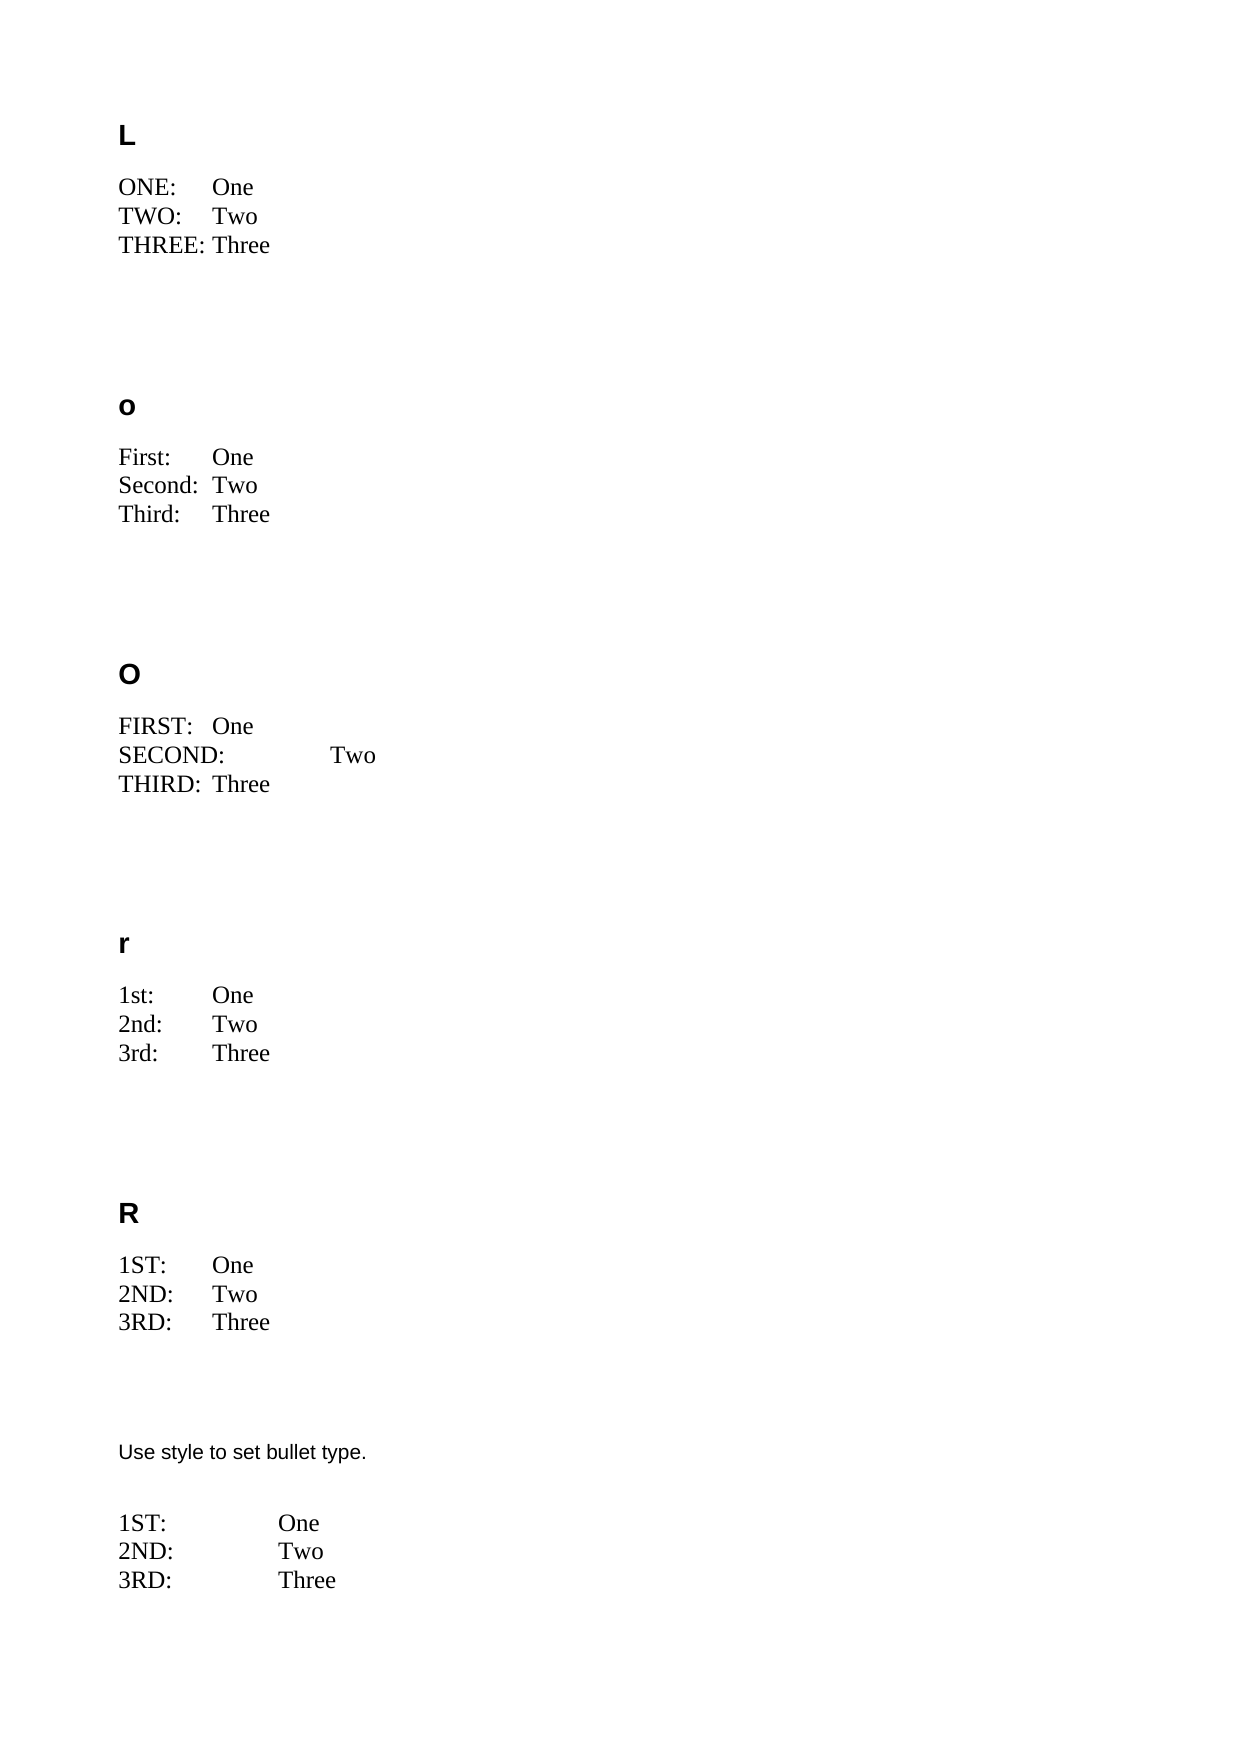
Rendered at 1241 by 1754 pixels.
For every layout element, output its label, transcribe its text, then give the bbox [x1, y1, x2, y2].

list 2ND: Two [118, 1536, 1122, 1565]
list ONE: One [118, 172, 1122, 201]
list 3rd: Three [118, 1038, 1122, 1067]
text Use style to set bullet type. [118, 1440, 1122, 1464]
subtitle O [118, 657, 1122, 690]
list 3RD: Three [118, 1307, 1122, 1336]
subtitle L [118, 118, 1122, 152]
list 1st: One [118, 981, 1122, 1009]
subtitle o [118, 387, 1122, 421]
subtitle r [118, 926, 1122, 960]
list SECOND: Two [118, 740, 1122, 769]
list THIRD: Three [118, 769, 1122, 797]
list 1ST: One [118, 1250, 1122, 1279]
list TWO: Two [118, 201, 1122, 230]
list 2ND: Two [118, 1279, 1122, 1307]
list Third: Three [118, 499, 1122, 528]
list THREE: Three [118, 230, 1122, 259]
list Second: Two [118, 471, 1122, 499]
list First: One [118, 442, 1122, 471]
list FIRST: One [118, 711, 1122, 740]
subtitle R [118, 1196, 1122, 1229]
list 2nd: Two [118, 1009, 1122, 1038]
list 3RD: Three [118, 1565, 1122, 1594]
list 1ST: One [118, 1508, 1122, 1536]
